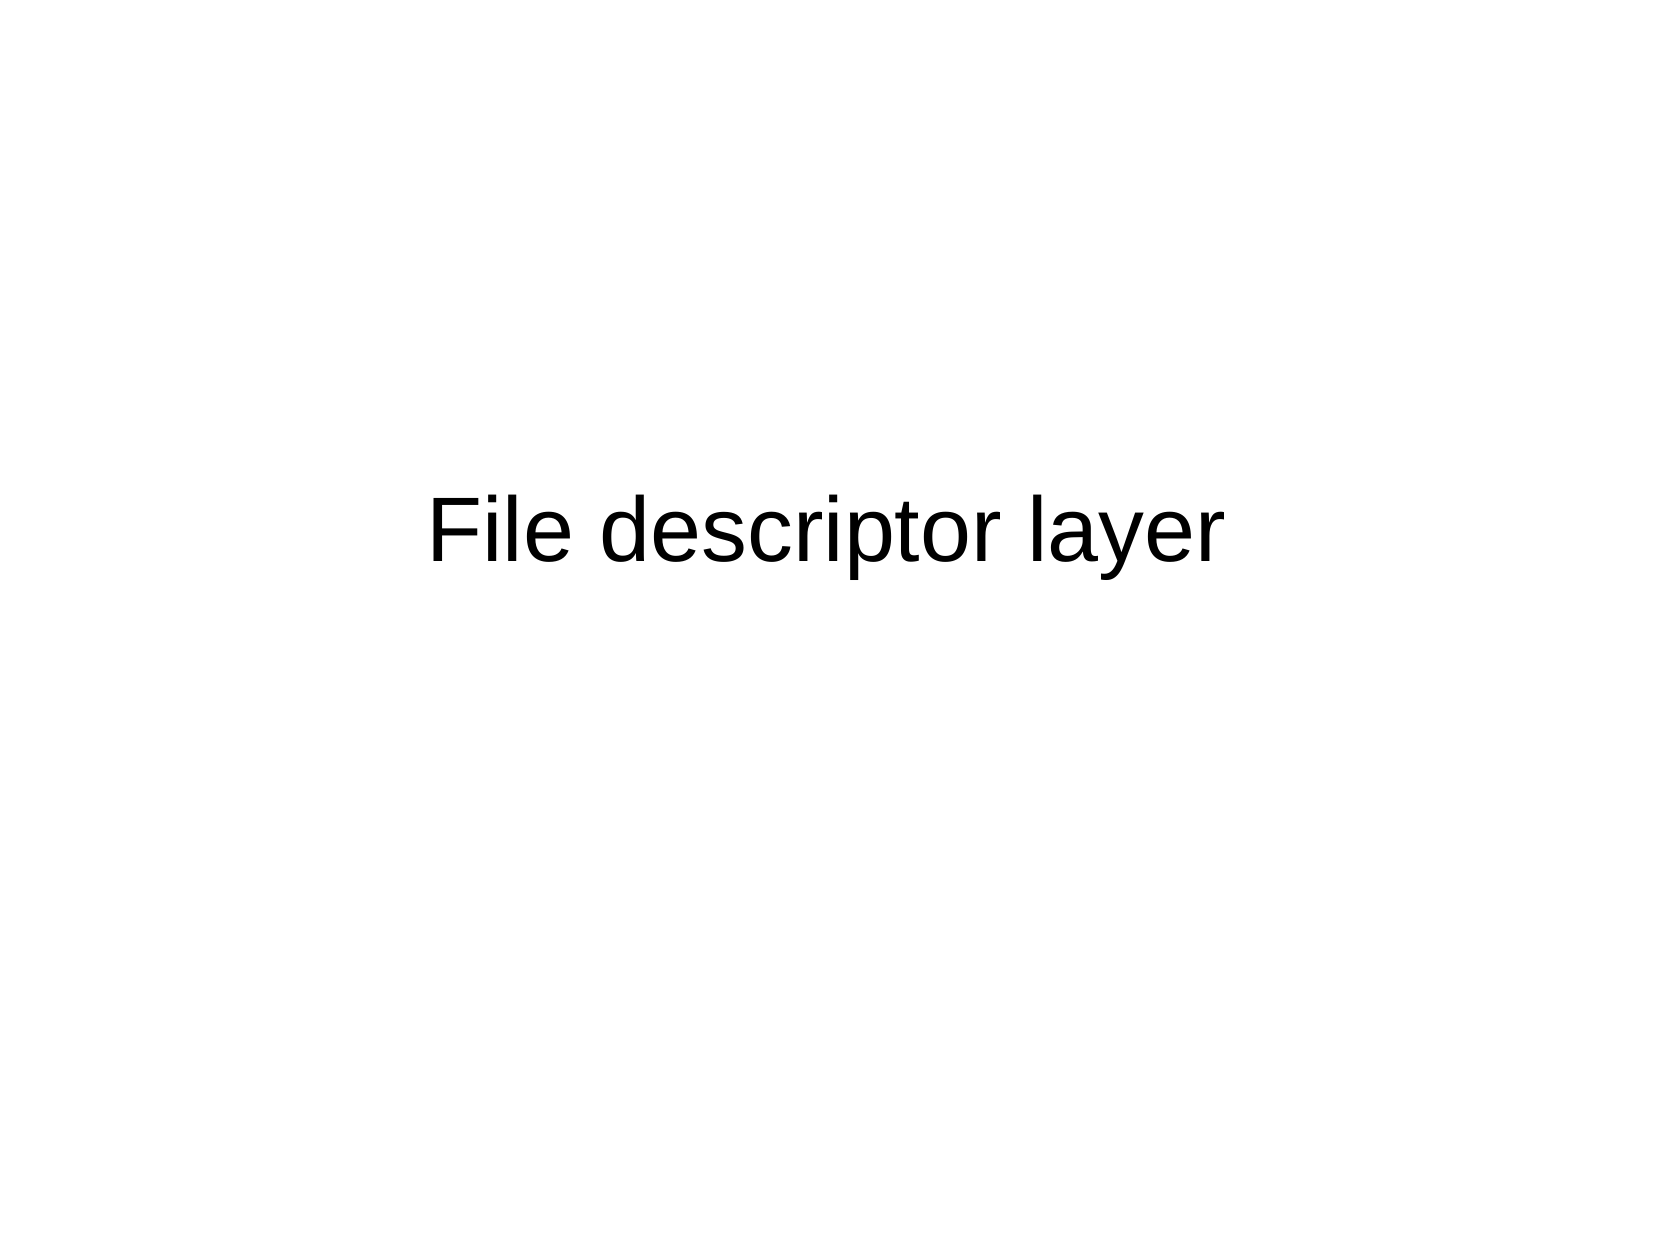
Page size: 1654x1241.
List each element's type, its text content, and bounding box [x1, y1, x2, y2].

subtitle File descriptor layer [82, 49, 1571, 1010]
